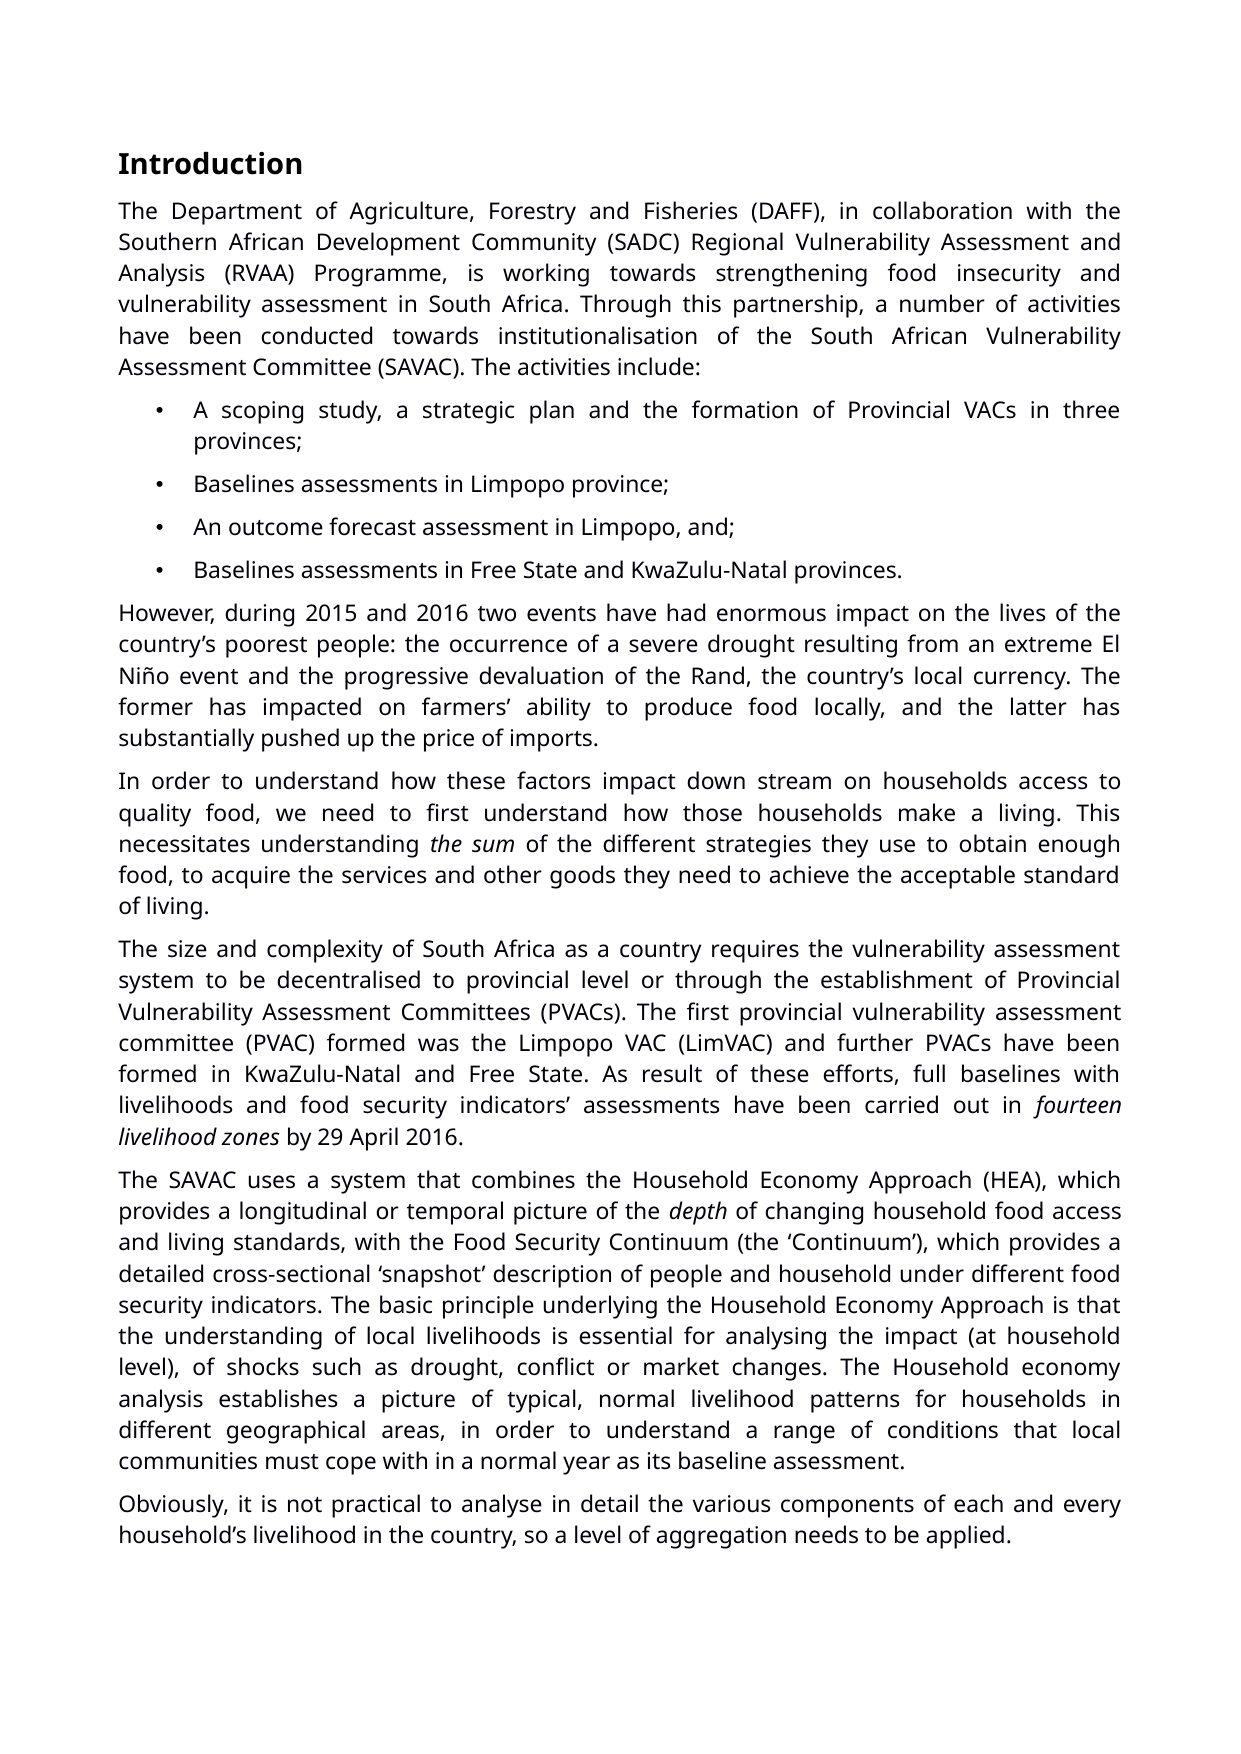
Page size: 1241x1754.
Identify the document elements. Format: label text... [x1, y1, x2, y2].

text The size and complexity of South Africa as a country requires the vulnerability assessment system to be decentralised to provincial level or through the establishment of Provincial Vulnerability Assessment Committees (PVACs). The first provincial vulnerability assessment committee (PVAC) formed was the Limpopo VAC (LimVAC) and further PVACs have been formed in KwaZulu-Natal and Free State. As result of these efforts, full baselines with livelihoods and food security indicators’ assessments have been carried out in fourteen livelihood zones by 29 April 2016. [118, 933, 1122, 1152]
text However, during 2015 and 2016 two events have had enormous impact on the lives of the country’s poorest people: the occurrence of a severe drought resulting from an extreme El Niño event and the progressive devaluation of the Rand, the country’s local currency. The former has impacted on farmers’ ability to produce food locally, and the latter has substantially pushed up the price of imports. [118, 597, 1122, 753]
list Baselines assessments in Free State and KwaZulu-Natal provinces. [156, 554, 1122, 585]
text In order to understand how these factors impact down stream on households access to quality food, we need to first understand how those households make a living. This necessitates understanding the sum of the different strategies they use to obtain enough food, to acquire the services and other goods they need to achieve the acceptable standard of living. [118, 765, 1122, 921]
text The Department of Agriculture, Forestry and Fisheries (DAFF), in collaboration with the Southern African Development Community (SADC) Regional Vulnerability Assessment and Analysis (RVAA) Programme, is working towards strengthening food insecurity and vulnerability assessment in South Africa. Through this partnership, a number of activities have been conducted towards institutionalisation of the South African Vulnerability Assessment Committee (SAVAC). The activities include: [118, 194, 1122, 382]
text The SAVAC uses a system that combines the Household Economy Approach (HEA), which provides a longitudinal or temporal picture of the depth of changing household food access and living standards, with the Food Security Continuum (the ‘Continuum’), which provides a detailed cross-sectional ‘snapshot’ description of people and household under different food security indicators. The basic principle underlying the Household Economy Approach is that the understanding of local livelihoods is essential for analysing the impact (at household level), of shocks such as drought, conflict or market changes. The Household economy analysis establishes a picture of typical, normal livelihood patterns for households in different geographical areas, in order to understand a range of conditions that local communities must cope with in a normal year as its baseline assessment. [118, 1164, 1122, 1476]
text Obviously, it is not practical to analyse in detail the various components of each and every household’s livelihood in the country, so a level of aggregation needs to be applied. [118, 1488, 1122, 1551]
list Baselines assessments in Limpopo province; [156, 468, 1122, 499]
list An outcome forecast assessment in Limpopo, and; [156, 511, 1122, 542]
list A scoping study, a strategic plan and the formation of Provincial VACs in three provinces; [156, 394, 1122, 456]
subtitle Introduction [118, 143, 1122, 183]
